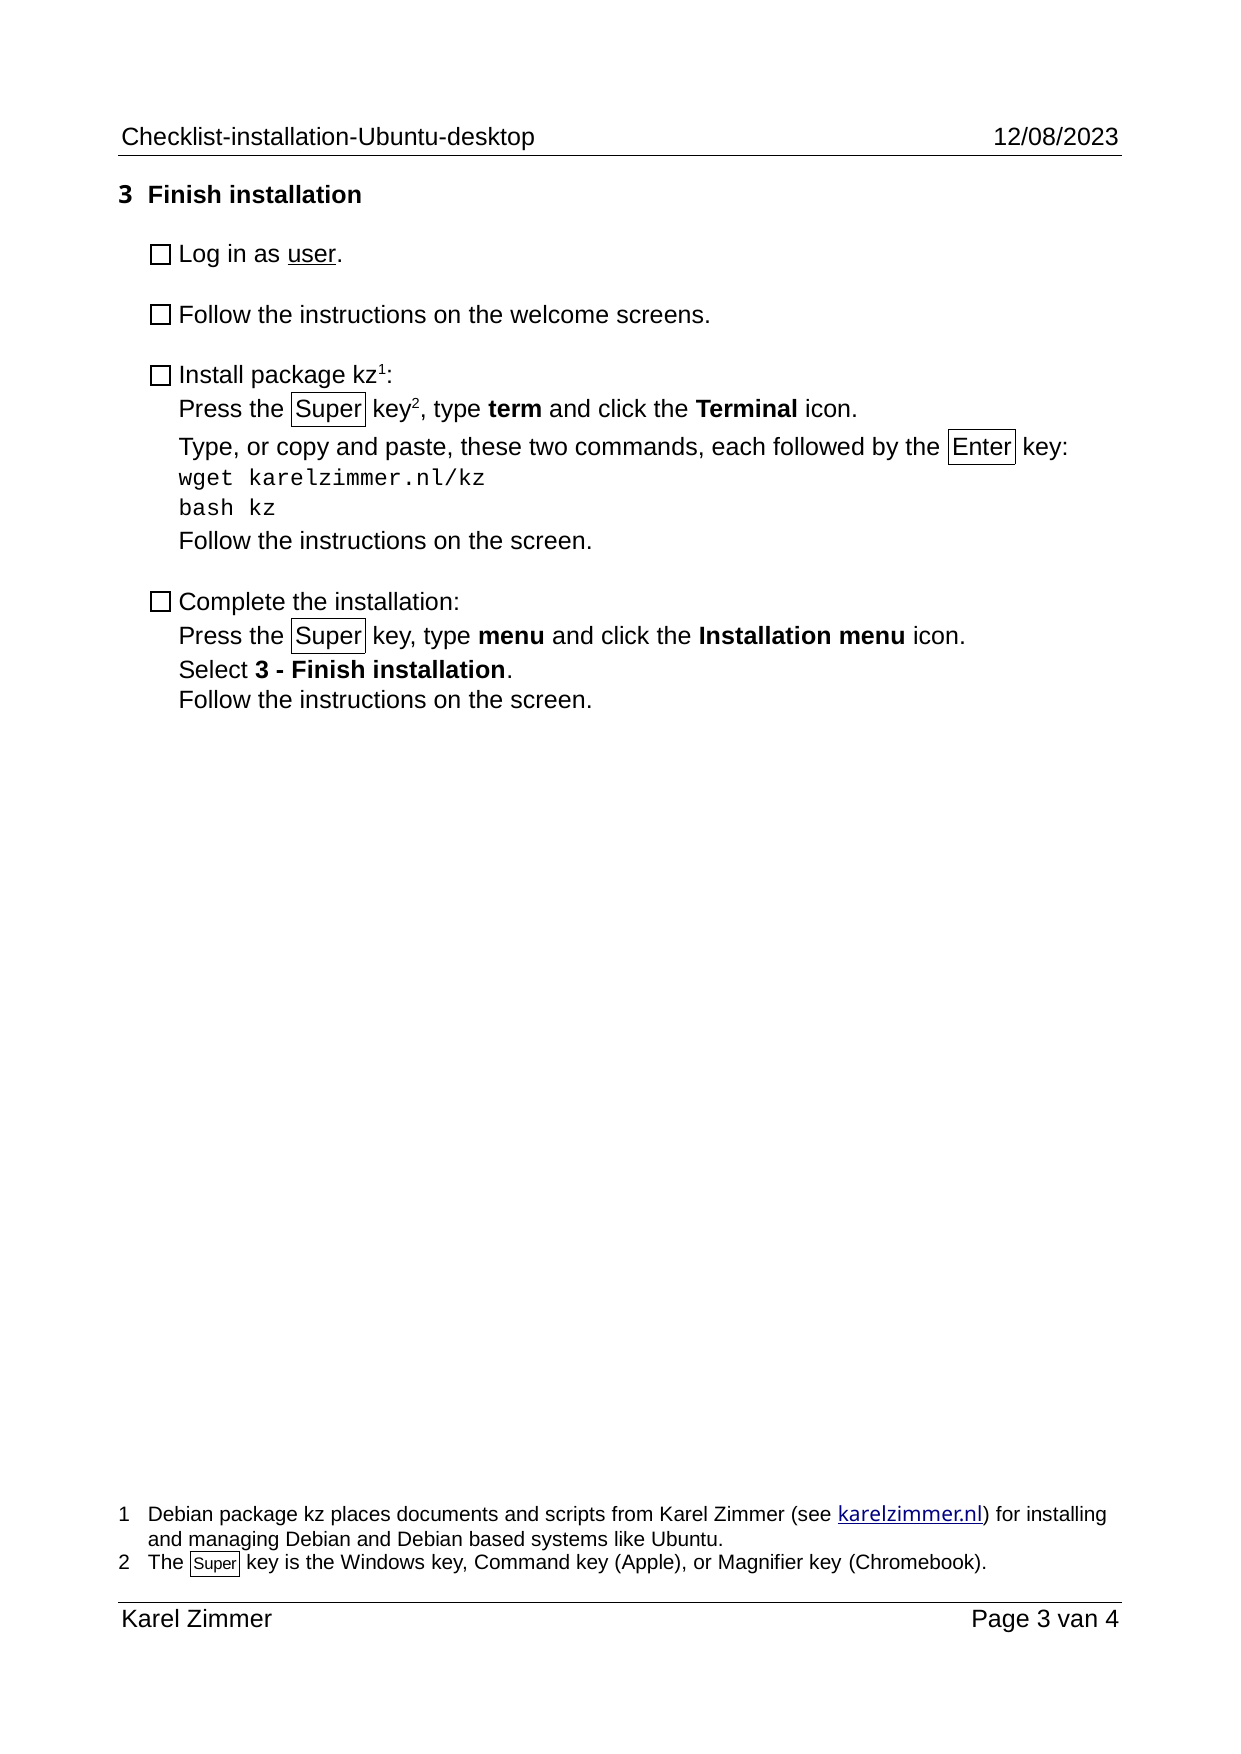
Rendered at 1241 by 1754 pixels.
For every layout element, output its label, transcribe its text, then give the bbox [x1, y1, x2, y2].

table_cell [142, 465, 177, 496]
table_cell [142, 269, 177, 300]
table_cell [118, 391, 142, 428]
table_cell [142, 556, 177, 587]
table_cell [118, 360, 142, 391]
table_cell bash kz [177, 496, 1122, 526]
table_cell Follow the instructions on the screen. [177, 685, 1122, 715]
table_cell Follow the instructions on the screen. [177, 526, 1122, 556]
table_cell [142, 587, 177, 617]
table_cell [142, 654, 177, 685]
table_cell [118, 617, 142, 654]
table_cell [118, 269, 142, 300]
table_cell Press the Super key, type term and click the Terminal icon. [177, 391, 1122, 428]
table_cell [118, 526, 142, 556]
table_header [142, 239, 177, 269]
table_cell [142, 496, 177, 526]
table_cell [118, 300, 142, 330]
table_cell Complete the installation: [177, 587, 1122, 617]
table_cell [142, 300, 177, 330]
table_cell [118, 496, 142, 526]
table_cell [118, 556, 142, 587]
table_cell Install package kz: [177, 360, 1122, 391]
table_cell Type, or copy and paste, these two commands, each followed by the Enter key: [177, 428, 1122, 465]
table_cell [142, 428, 177, 465]
table_cell [142, 360, 177, 391]
table_cell [177, 269, 1122, 300]
table_cell [142, 685, 177, 715]
table_cell [142, 330, 177, 360]
table_cell [118, 587, 142, 617]
table_cell [118, 654, 142, 685]
table_cell wget karelzimmer.nl/kz [177, 465, 1122, 496]
table_header Log in as USER. [177, 239, 1122, 269]
table_cell Follow the instructions on the welcome screens. [177, 300, 1122, 330]
table_cell [177, 556, 1122, 587]
table_header [118, 239, 142, 269]
table_cell [142, 526, 177, 556]
list Finish installation [118, 177, 1122, 211]
table_cell Select 3 - Finish installation. [177, 654, 1122, 685]
table_cell [142, 617, 177, 654]
table_cell [118, 685, 142, 715]
table_cell [177, 330, 1122, 360]
table_cell [118, 465, 142, 496]
table_cell [118, 330, 142, 360]
table_cell [118, 428, 142, 465]
table_cell Press the Super key, type menu and click the Installation menu icon. [177, 617, 1122, 654]
table_cell [142, 391, 177, 428]
